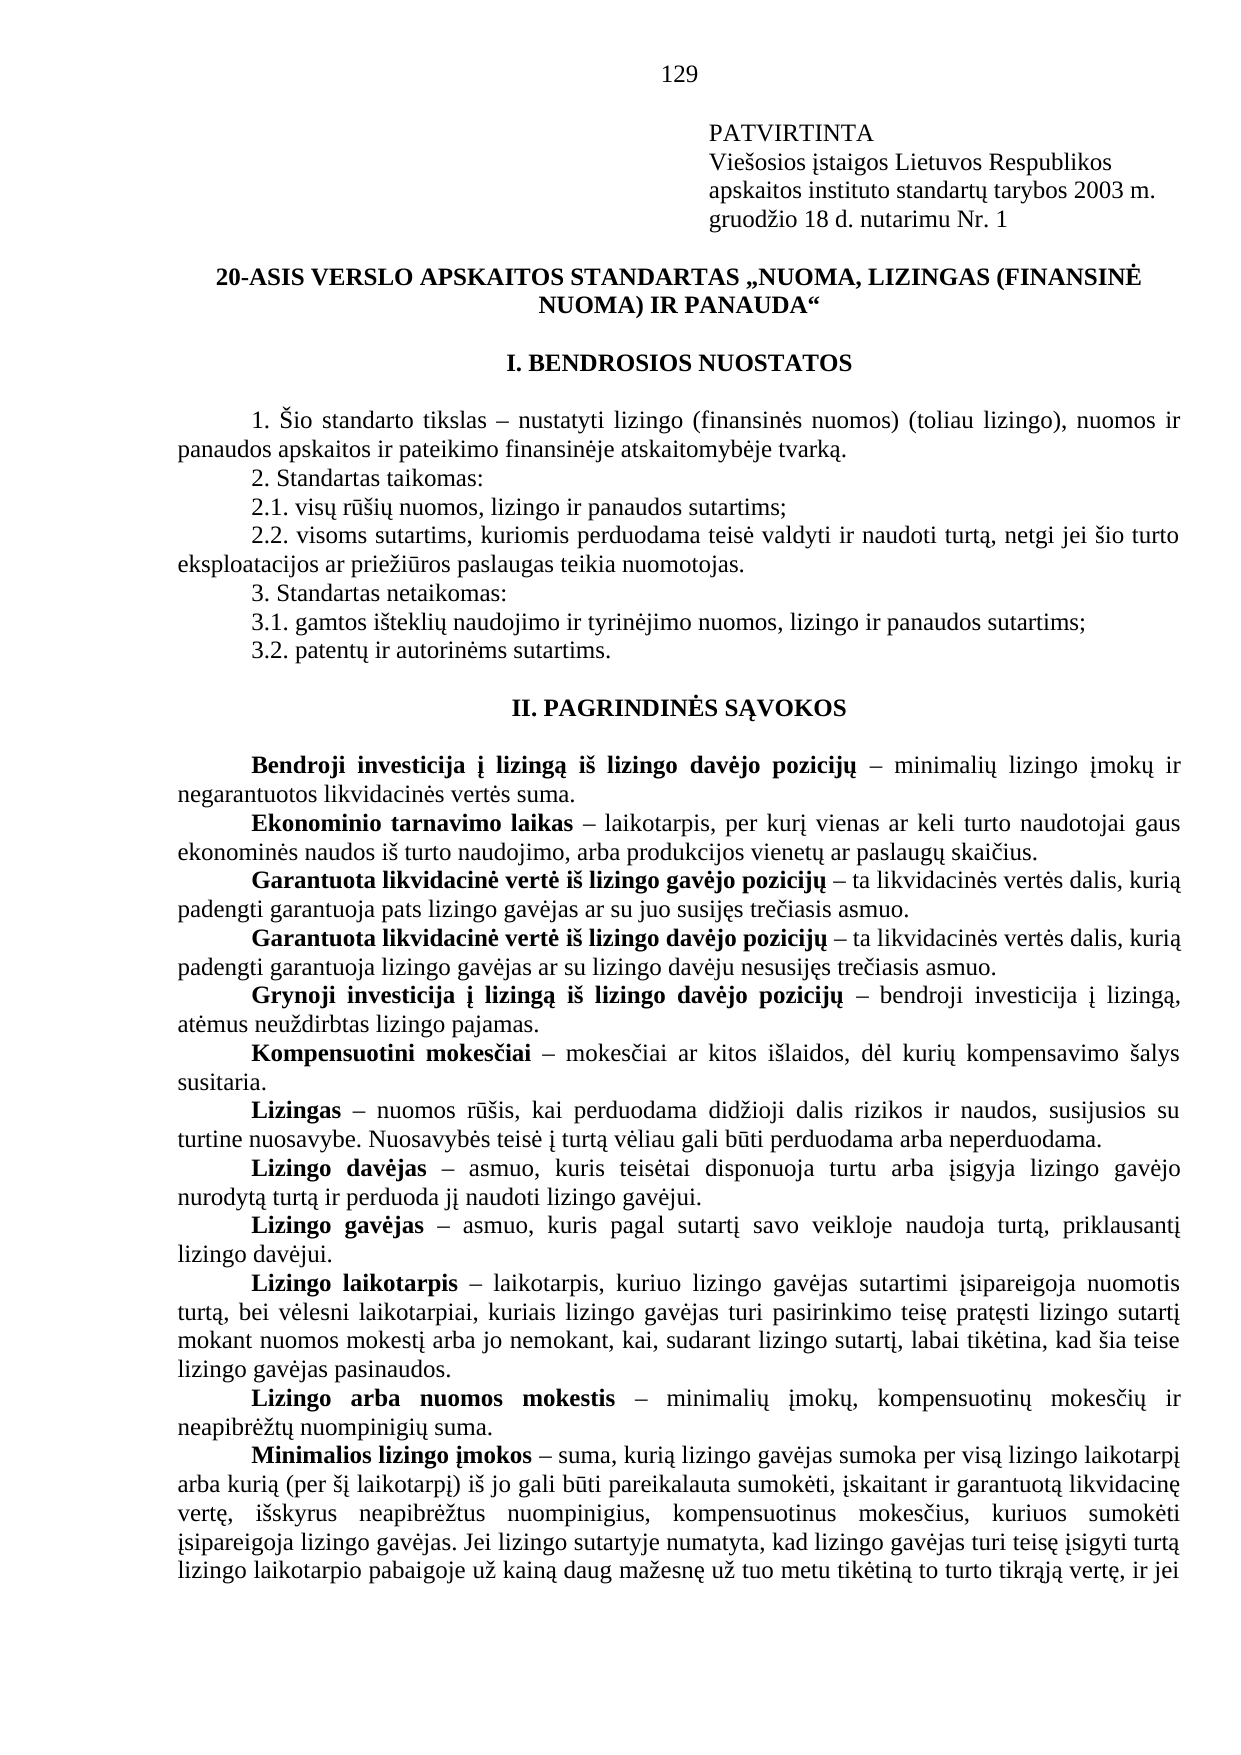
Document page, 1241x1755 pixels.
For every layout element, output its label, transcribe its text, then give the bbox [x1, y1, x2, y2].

text 2.1. visų rūšių nuomos, lizingo ir panaudos sutartims; [177, 492, 1181, 521]
text Garantuota likvidacinė vertė iš lizingo gavėjo pozicijų – ta likvidacinės vertės dalis, kurią padengti garantuoja pats lizingo gavėjas ar su juo susijęs trečiasis asmuo. [177, 866, 1181, 923]
text I. BENDROSIOS NUOSTATOS [177, 348, 1181, 377]
text Lizingo arba nuomos mokestis – minimalių įmokų, kompensuotinų mokesčių ir neapibrėžtų nuompinigių suma. [177, 1383, 1181, 1441]
text PATVIRTINTA [709, 118, 1181, 147]
text 1. Šio standarto tikslas – nustatyti lizingo (finansinės nuomos) (toliau lizingo), nuomos ir panaudos apskaitos ir pateikimo finansinėje atskaitomybėje tvarką. [177, 406, 1181, 463]
text Grynoji investicija į lizingą iš lizingo davėjo pozicijų – bendroji investicija į lizingą, atėmus neuždirbtas lizingo pajamas. [177, 981, 1181, 1038]
text 20-ASIS VERSLO APSKAITOS STANDARTAS „NUOMA, LIZINGAS (FINANSINĖ NUOMA) IR PANAUDA“ [177, 262, 1181, 319]
text Lizingo gavėjas – asmuo, kuris pagal sutartį savo veikloje naudoja turtą, priklausantį lizingo davėjui. [177, 1211, 1181, 1268]
text II. PAGRINDINĖS SĄVOKOS [177, 693, 1181, 722]
text 3. Standartas netaikomas: [177, 578, 1181, 607]
text Minimalios lizingo įmokos – suma, kurią lizingo gavėjas sumoka per visą lizingo laikotarpį arba kurią (per šį laikotarpį) iš jo gali būti pareikalauta sumokėti, įskaitant ir garantuotą likvidacinę vertę, išskyrus neapibrėžtus nuompinigius, kompensuotinus mokesčius, kuriuos sumokėti įsipareigoja lizingo gavėjas. Jei lizingo sutartyje numatyta, kad lizingo gavėjas turi teisę įsigyti turtą lizingo laikotarpio pabaigoje už kainą daug mažesnę už tuo metu tikėtiną to turto tikrąją vertę, ir jei [177, 1441, 1181, 1584]
text Viešosios įstaigos Lietuvos Respublikos [177, 147, 1181, 176]
text gruodžio 18 d. nutarimu Nr. 1 [177, 204, 1181, 233]
text Kompensuotini mokesčiai – mokesčiai ar kitos išlaidos, dėl kurių kompensavimo šalys susitaria. [177, 1038, 1181, 1096]
text apskaitos instituto standartų tarybos 2003 m. [177, 176, 1181, 204]
text 3.2. patentų ir autorinėms sutartims. [177, 636, 1181, 664]
text 2.2. visoms sutartims, kuriomis perduodama teisė valdyti ir naudoti turtą, netgi jei šio turto eksploatacijos ar priežiūros paslaugas teikia nuomotojas. [177, 521, 1181, 578]
text Garantuota likvidacinė vertė iš lizingo davėjo pozicijų – ta likvidacinės vertės dalis, kurią padengti garantuoja lizingo gavėjas ar su lizingo davėju nesusijęs trečiasis asmuo. [177, 923, 1181, 981]
text Lizingo davėjas – asmuo, kuris teisėtai disponuoja turtu arba įsigyja lizingo gavėjo nurodytą turtą ir perduoda jį naudoti lizingo gavėjui. [177, 1153, 1181, 1211]
text Lizingo laikotarpis – laikotarpis, kuriuo lizingo gavėjas sutartimi įsipareigoja nuomotis turtą, bei vėlesni laikotarpiai, kuriais lizingo gavėjas turi pasirinkimo teisę pratęsti lizingo sutartį mokant nuomos mokestį arba jo nemokant, kai, sudarant lizingo sutartį, labai tikėtina, kad šia teise lizingo gavėjas pasinaudos. [177, 1268, 1181, 1383]
text Ekonominio tarnavimo laikas – laikotarpis, per kurį vienas ar keli turto naudotojai gaus ekonominės naudos iš turto naudojimo, arba produkcijos vienetų ar paslaugų skaičius. [177, 808, 1181, 866]
text 2. Standartas taikomas: [177, 463, 1181, 492]
text 3.1. gamtos išteklių naudojimo ir tyrinėjimo nuomos, lizingo ir panaudos sutartims; [177, 607, 1181, 636]
text Bendroji investicija į lizingą iš lizingo davėjo pozicijų – minimalių lizingo įmokų ir negarantuotos likvidacinės vertės suma. [177, 751, 1181, 808]
text Lizingas – nuomos rūšis, kai perduodama didžioji dalis rizikos ir naudos, susijusios su turtine nuosavybe. Nuosavybės teisė į turtą vėliau gali būti perduodama arba neperduodama. [177, 1096, 1181, 1153]
